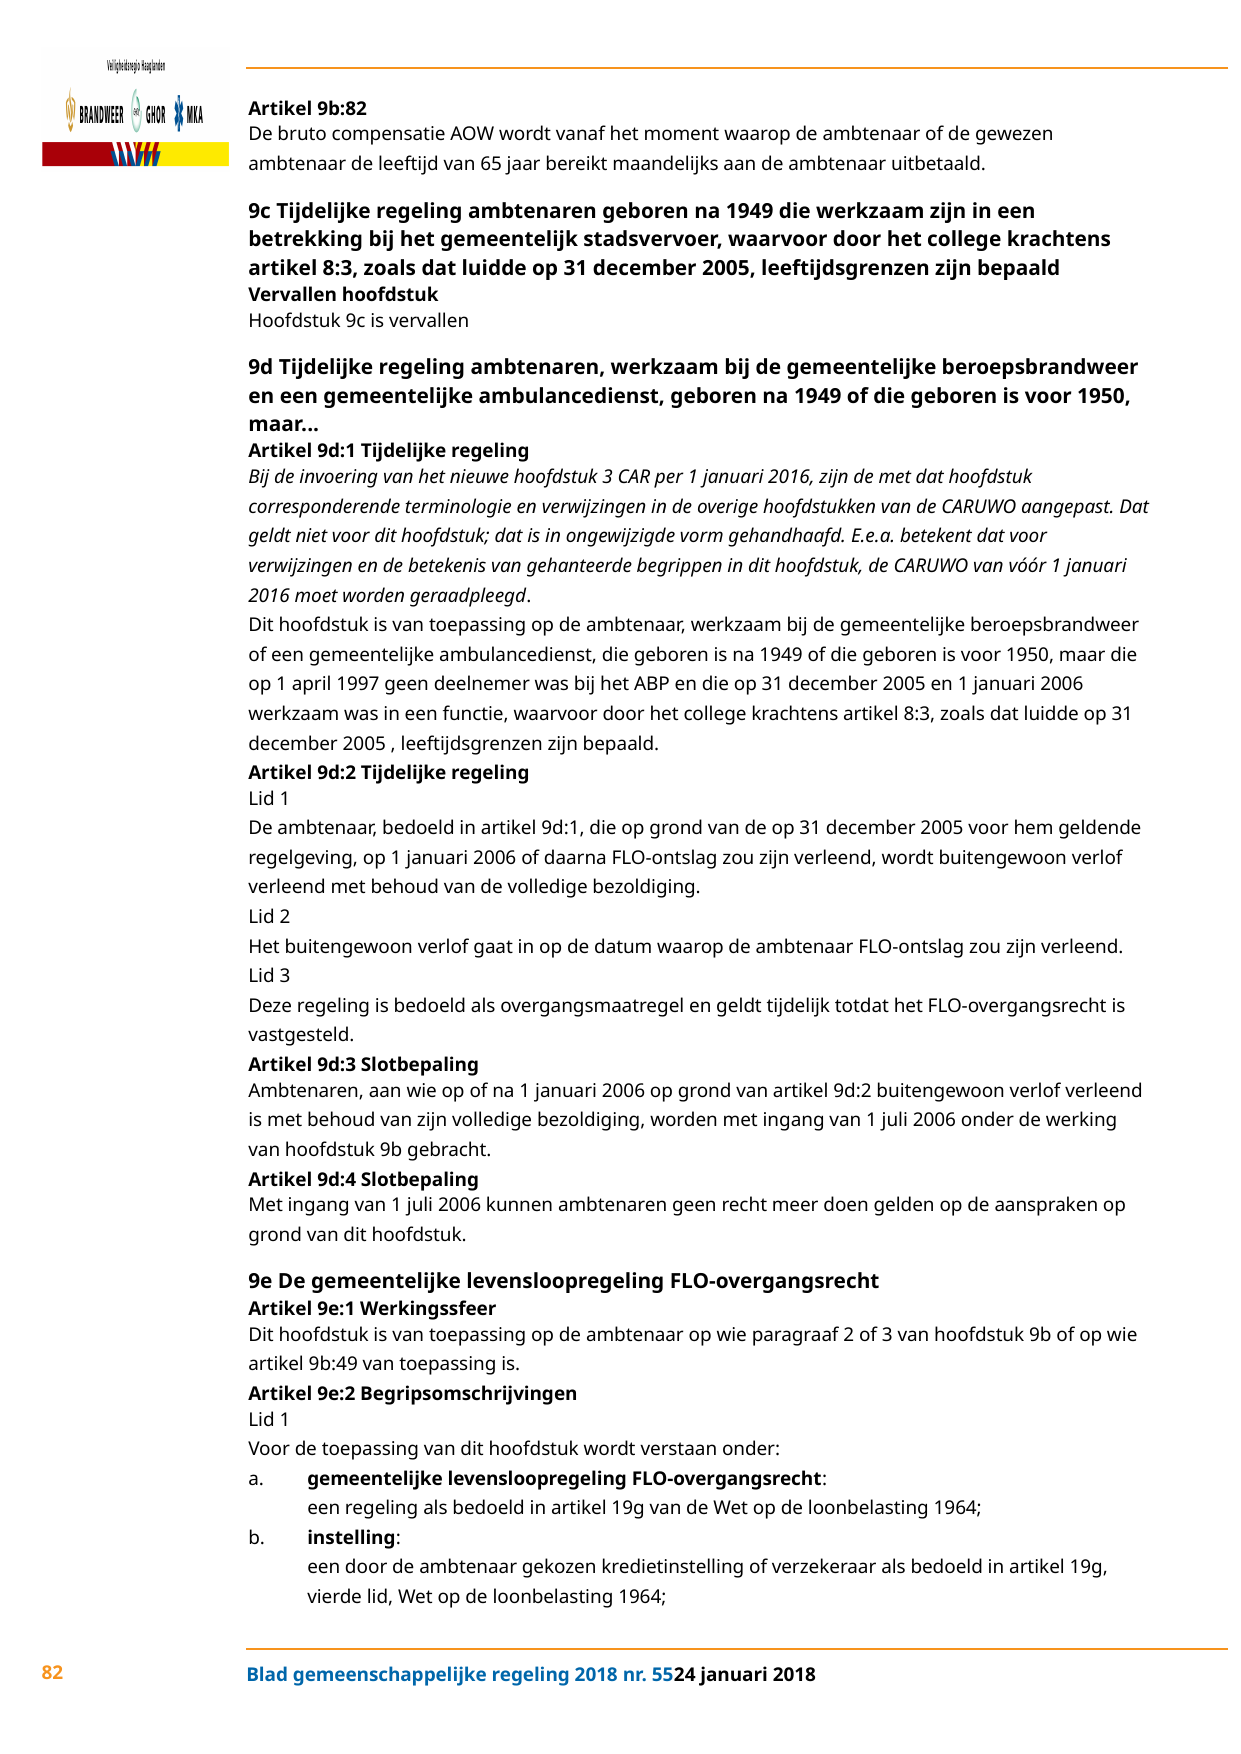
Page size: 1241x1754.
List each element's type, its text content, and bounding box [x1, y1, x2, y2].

text De bruto compensatie AOW wordt vanaf het moment waarop de ambtenaar of de gewezen ambtenaar de leeftijd van 65 jaar bereikt maandelijks aan de ambtenaar uitbetaald. [248, 121, 1152, 176]
text Met ingang van 1 juli 2006 kunnen ambtenaren geen recht meer doen gelden op de aanspraken op grond van dit hoofdstuk. [248, 1191, 1152, 1247]
text Hoofdstuk 9c is vervallen [248, 307, 1152, 332]
text Vervallen hoofdstuk [248, 281, 1152, 307]
text Artikel 9d:1 Tijdelijke regeling [248, 438, 1152, 463]
text Artikel 9e:2 Begripsomschrijvingen [248, 1380, 1152, 1406]
text Artikel 9d:3 Slotbepaling [248, 1051, 1152, 1077]
text 9c Tijdelijke regeling ambtenaren geboren na 1949 die werkzaam zijn in een betrekking bij het gemeentelijk stadsvervoer, waarvoor door het college krachtens artikel 8:3, zoals dat luidde op 31 december 2005, leeftijdsgrenzen zijn bepaald [248, 196, 1152, 281]
text Voor de toepassing van dit hoofdstuk wordt verstaan onder: [248, 1435, 1152, 1461]
text Deze regeling is bedoeld als overgangsmaatregel en geldt tijdelijk totdat het FLO-overgangsrecht is vastgesteld. [248, 992, 1152, 1047]
text 9d Tijdelijke regeling ambtenaren, werkzaam bij de gemeentelijke beroepsbrandweer en een gemeentelijke ambulancedienst, geboren na 1949 of die geboren is voor 1950, maar... [248, 352, 1152, 438]
text Dit hoofdstuk is van toepassing op de ambtenaar op wie paragraaf 2 of 3 van hoofdstuk 9b of op wie artikel 9b:49 van toepassing is. [248, 1321, 1152, 1376]
text Lid 1 [248, 785, 1152, 811]
list een regeling als bedoeld in artikel 19g van de Wet op de loonbelasting 1964; [248, 1494, 1152, 1520]
list gemeentelijke levensloopregeling FLO-overgangsrecht: [248, 1465, 1152, 1491]
text Het buitengewoon verlof gaat in op de datum waarop de ambtenaar FLO-ontslag zou zijn verleend. [248, 933, 1152, 959]
text Lid 3 [248, 962, 1152, 988]
text 9e De gemeentelijke levensloopregeling FLO-overgangsrecht [248, 1267, 1152, 1295]
text De ambtenaar, bedoeld in artikel 9d:1, die op grond van de op 31 december 2005 voor hem geldende regelgeving, op 1 januari 2006 of daarna FLO-ontslag zou zijn verleend, wordt buitengewoon verlof verleend met behoud van de volledige bezoldiging. [248, 814, 1152, 899]
text Artikel 9b:82 [248, 95, 1152, 121]
text Ambtenaren, aan wie op of na 1 januari 2006 op grond van artikel 9d:2 buitengewoon verlof verleend is met behoud van zijn volledige bezoldiging, worden met ingang van 1 juli 2006 onder de werking van hoofdstuk 9b gebracht. [248, 1077, 1152, 1162]
text Dit hoofdstuk is van toepassing op de ambtenaar, werkzaam bij de gemeentelijke beroepsbrandweer of een gemeentelijke ambulancedienst, die geboren is na 1949 of die geboren is voor 1950, maar die op 1 april 1997 geen deelnemer was bij het ABP en die op 31 december 2005 en 1 januari 2006 werkzaam was in een functie, waarvoor door het college krachtens artikel 8:3, zoals dat luidde op 31 december 2005 , leeftijdsgrenzen zijn bepaald. [248, 611, 1152, 755]
text Lid 2 [248, 903, 1152, 929]
text Artikel 9e:1 Werkingssfeer [248, 1295, 1152, 1321]
picture [41, 47, 231, 172]
text Artikel 9d:2 Tijdelijke regeling [248, 759, 1152, 785]
list een door de ambtenaar gekozen kredietinstelling of verzekeraar als bedoeld in artikel 19g, vierde lid, Wet op de loonbelasting 1964; [248, 1554, 1152, 1609]
text Bij de invoering van het nieuwe hoofdstuk 3 CAR per 1 januari 2016, zijn de met dat hoofdstuk corresponderende terminologie en verwijzingen in de overige hoofdstukken van de CARUWO aangepast. Dat geldt niet voor dit hoofdstuk; dat is in ongewijzigde vorm gehandhaafd. E.e.a. betekent dat voor verwijzingen en de betekenis van gehanteerde begrippen in dit hoofdstuk, de CARUWO van vóór 1 januari 2016 moet worden geraadpleegd. [248, 463, 1152, 607]
list instelling: [248, 1524, 1152, 1550]
text Lid 1 [248, 1406, 1152, 1431]
text Artikel 9d:4 Slotbepaling [248, 1166, 1152, 1191]
